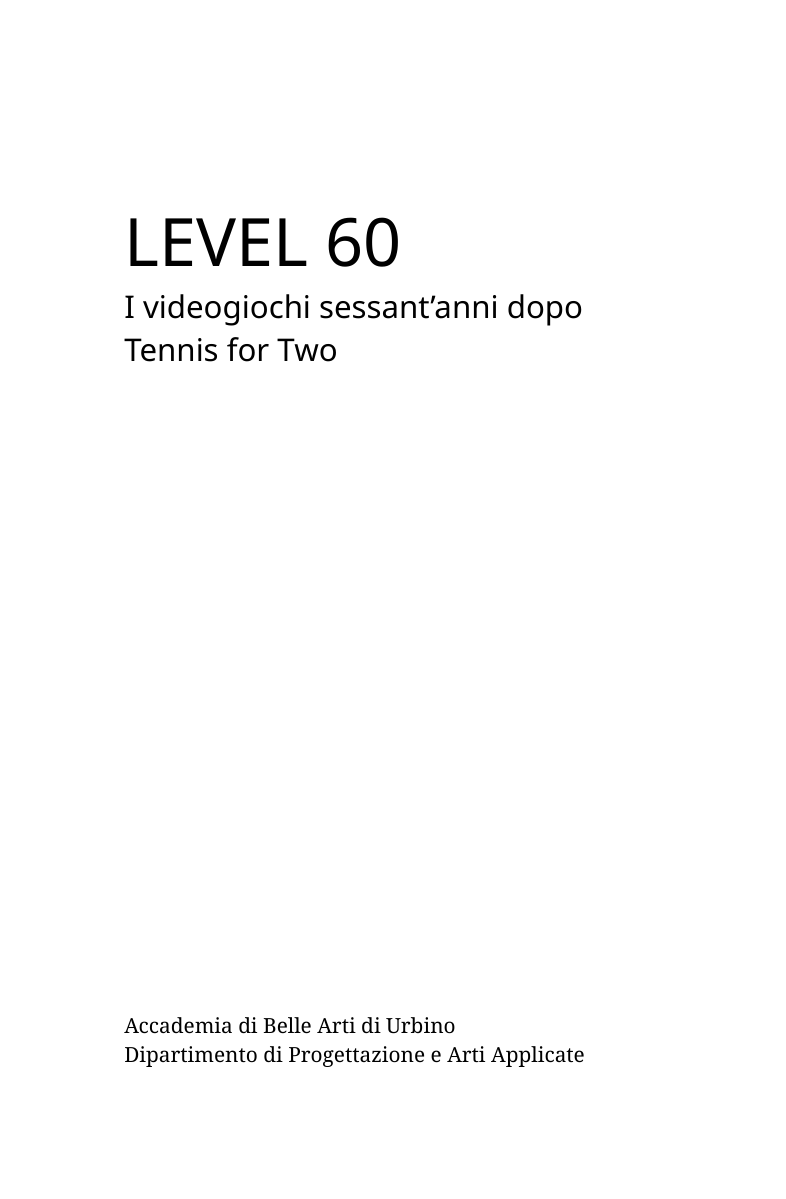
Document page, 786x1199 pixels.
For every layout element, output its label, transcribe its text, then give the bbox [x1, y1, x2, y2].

text I videogiochi sessant’anni dopo Tennis for Two [124, 286, 679, 371]
text Accademia di Belle Arti di Urbino [124, 1010, 679, 1039]
text LEVEL 60 [124, 195, 679, 286]
text Dipartimento di Progettazione e Arti Applicate [124, 1039, 679, 1069]
